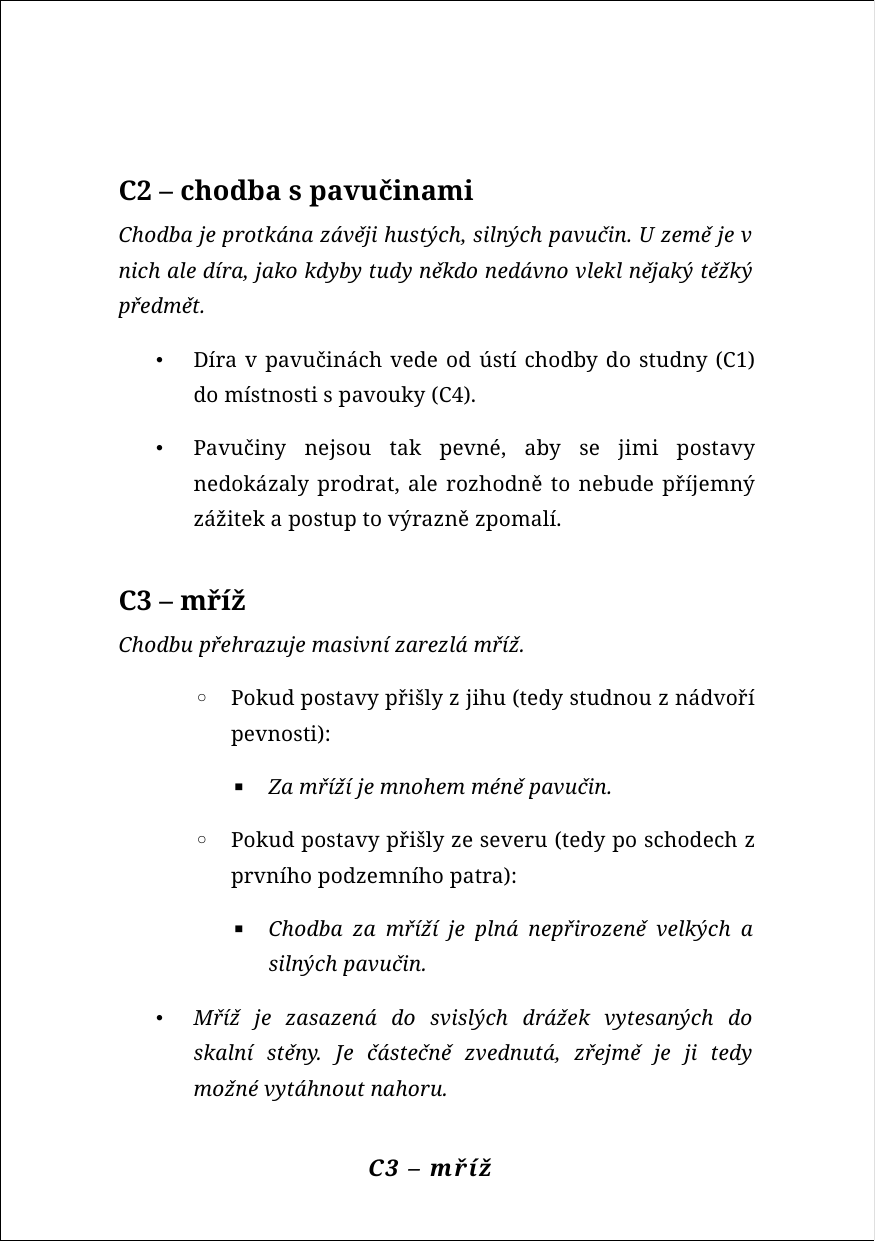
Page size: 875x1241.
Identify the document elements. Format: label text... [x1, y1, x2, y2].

list Za mříží je mnohem méně pavučin. [231, 772, 756, 800]
list Mříž je zasazená do svislých drážek vytesaných do skalní stěny. Je částečně zvednutá, zřejmě je ji tedy možné vytáhnout nahoru. [156, 1003, 756, 1102]
list Pokud postavy přišly z jihu (tedy studnou z nádvoří pevnosti): [193, 683, 756, 747]
list Díra v pavučinách vede od ústí chodby do studny (C1) do místnosti s pavouky (C4). [156, 345, 756, 409]
text Chodba je protkána závěji hustých, silných pavučin. U země je v nich ale díra, jako kdyby tudy někdo nedávno vlekl nějaký těžký předmět. [118, 220, 756, 320]
text Chodbu přehrazuje masivní zarezlá mříž. [118, 630, 756, 658]
list Pokud postavy přišly ze severu (tedy po schodech z prvního podzemního patra): [193, 825, 756, 889]
subtitle C2 – chodba s pavučinami [118, 172, 756, 209]
list Chodba za mříží je plná nepřirozeně velkých a silných pavučin. [231, 914, 756, 978]
subtitle C3 – mříž [118, 581, 756, 618]
list Pavučiny nejsou tak pevné, aby se jimi postavy nedokázaly prodrat, ale rozhodně to nebude příjemný zážitek a postup to výrazně zpomalí. [156, 433, 756, 533]
